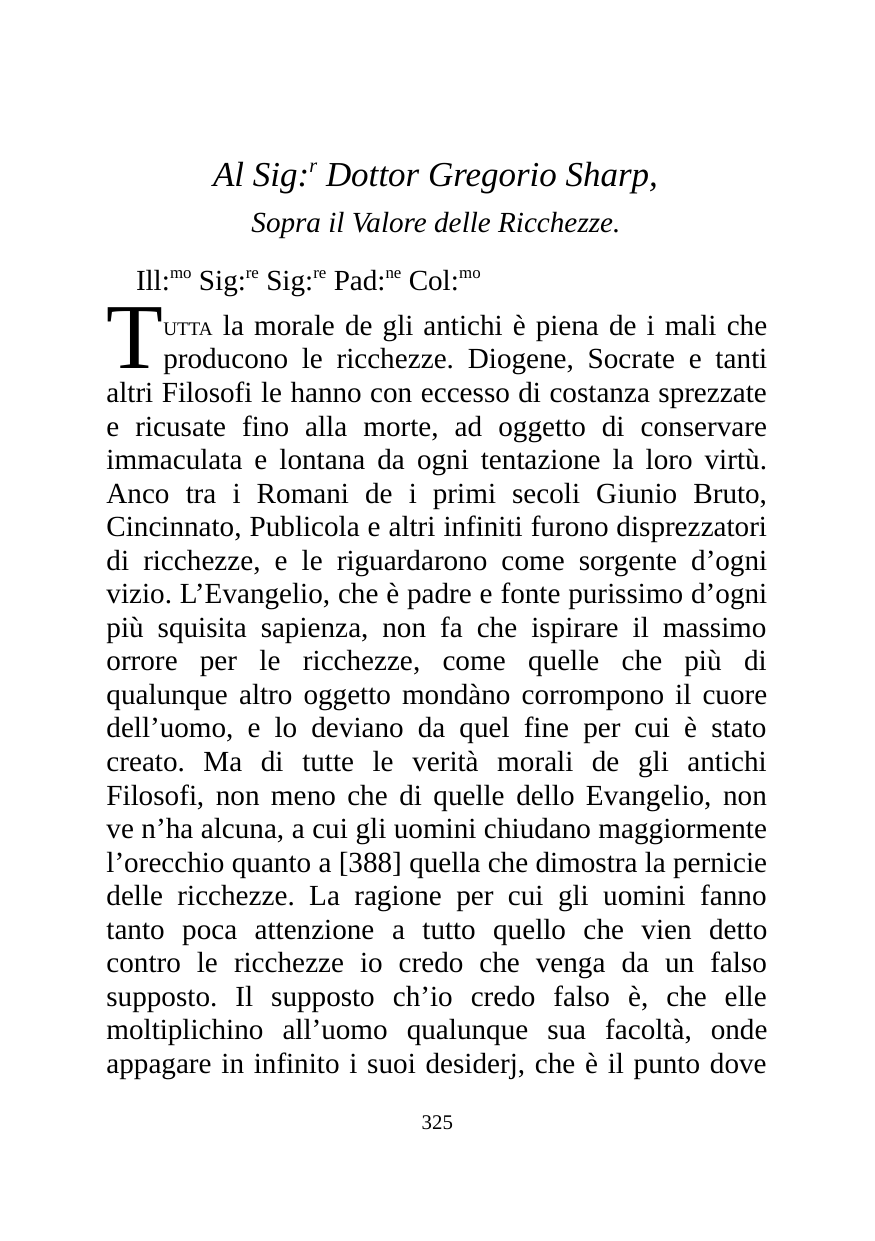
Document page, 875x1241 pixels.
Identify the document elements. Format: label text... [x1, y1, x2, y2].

text Ill:mo Sig:re Sig:re Pad:ne Col:mo [136, 263, 768, 296]
subtitle Al Sig:r Dottor Gregorio Sharp, [106, 153, 768, 194]
subtitle Sopra il Valore delle Ricchezze. [106, 206, 768, 239]
text Tutta la morale de gli antichi è piena de i mali che producono le ricchezze. Diogene, Socrate e tanti altri Filosofi le hanno con eccesso di costanza sprezzate e ricusate fino alla morte, ad oggetto di conservare immaculata e lontana da ogni tentazione la loro virtù. Anco tra i Romani de i primi secoli Giunio Bruto, Cincinnato, Publicola e altri infiniti furono disprezzatori di ricchezze, e le riguardarono come sorgente d’ogni vizio. L’Evangelio, che è padre e fonte purissimo d’ogni più squisita sapienza, non fa che ispirare il massimo orrore per le ricchezze, come quelle che più di qualunque altro oggetto mondàno corrompono il cuore dell’uomo, e lo deviano da quel fine per cui è stato creato. Ma di tutte le verità morali de gli antichi Filosofi, non meno che di quelle dello Evangelio, non ve n’ha alcuna, a cui gli uomini chiudano maggiormente l’orecchio quanto a [388] quella che dimostra la pernicie delle ricchezze. La ragione per cui gli uomini fanno tanto poca attenzione a tutto quello che vien detto contro le ricchezze io credo che venga da un falso supposto. Il supposto ch’io credo falso è, che elle moltiplichino all’uomo qualunque sua facoltà, onde appagare in infinito i suoi desiderj, che è il punto dove [106, 308, 768, 1079]
